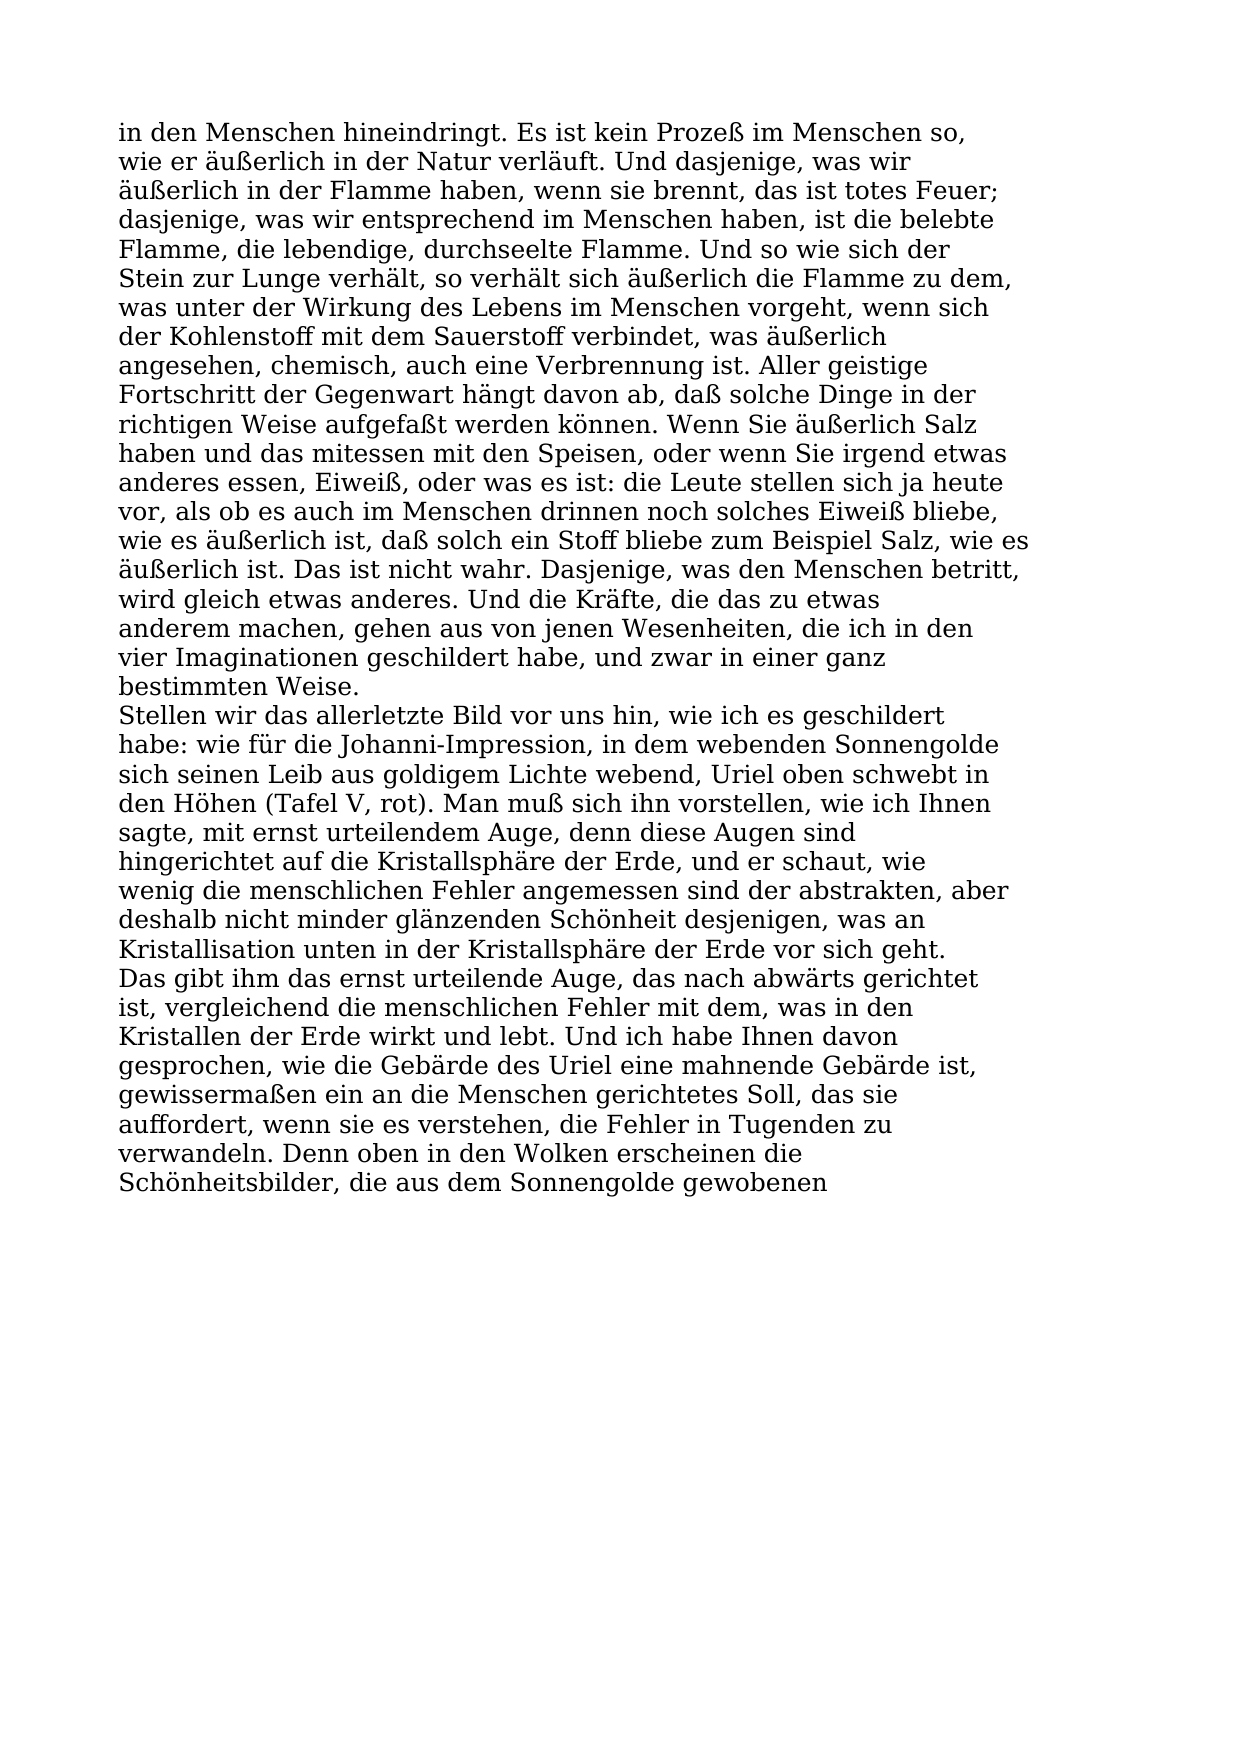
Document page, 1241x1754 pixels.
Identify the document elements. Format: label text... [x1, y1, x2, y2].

text wie es äußerlich ist, daß solch ein Stoff bliebe zum Beispiel Salz, wie es [118, 526, 1122, 556]
text auffordert, wenn sie es verstehen, die Fehler in Tugenden zu [118, 1110, 1122, 1139]
text sich seinen Leib aus goldigem Lichte webend, Uriel oben schwebt in [118, 760, 1122, 789]
text äußerlich ist. Das ist nicht wahr. Dasjenige, was den Menschen betritt, [118, 556, 1122, 585]
text in den Menschen hineindringt. Es ist kein Prozeß im Menschen so, [118, 118, 1122, 147]
text was unter der Wirkung des Lebens im Menschen vorgeht, wenn sich [118, 293, 1122, 322]
text Kristallisation unten in der Kristallsphäre der Erde vor sich geht. [118, 935, 1122, 964]
text den Höhen (Tafel V, rot). Man muß sich ihn vorstellen, wie ich Ihnen [118, 789, 1122, 818]
text Das gibt ihm das ernst urteilende Auge, das nach abwärts gerichtet [118, 964, 1122, 993]
text Stein zur Lunge verhält, so verhält sich äußerlich die Flamme zu dem, [118, 264, 1122, 293]
text gewissermaßen ein an die Menschen gerichtetes Soll, das sie [118, 1081, 1122, 1110]
text Stellen wir das allerletzte Bild vor uns hin, wie ich es geschildert [118, 701, 1122, 731]
text gesprochen, wie die Gebärde des Uriel eine mahnende Gebärde ist, [118, 1051, 1122, 1081]
text der Kohlenstoff mit dem Sauerstoff verbindet, was äußerlich [118, 322, 1122, 351]
text wie er äußerlich in der Natur verläuft. Und dasjenige, was wir [118, 147, 1122, 176]
text verwandeln. Denn oben in den Wolken erscheinen die [118, 1139, 1122, 1168]
text vor, als ob es auch im Menschen drinnen noch solches Eiweiß bliebe, [118, 497, 1122, 526]
text Kristallen der Erde wirkt und lebt. Und ich habe Ihnen davon [118, 1022, 1122, 1051]
text habe: wie für die Johanni-Impression, in dem webenden Sonnengolde [118, 731, 1122, 760]
text haben und das mitessen mit den Speisen, oder wenn Sie irgend etwas [118, 439, 1122, 468]
text wird gleich etwas anderes. Und die Kräfte, die das zu etwas [118, 585, 1122, 614]
text bestimmten Weise. [118, 672, 1122, 701]
text richtigen Weise aufgefaßt werden können. Wenn Sie äußerlich Salz [118, 410, 1122, 439]
text anderes essen, Eiweiß, oder was es ist: die Leute stellen sich ja heute [118, 468, 1122, 497]
text sagte, mit ernst urteilendem Auge, denn diese Augen sind [118, 818, 1122, 847]
text Flamme, die lebendige, durchseelte Flamme. Und so wie sich der [118, 235, 1122, 264]
text ist, vergleichend die menschlichen Fehler mit dem, was in den [118, 993, 1122, 1022]
text Schönheitsbilder, die aus dem Sonnengolde gewobenen [118, 1168, 1122, 1197]
text dasjenige, was wir entsprechend im Menschen haben, ist die belebte [118, 206, 1122, 235]
text Fortschritt der Gegenwart hängt davon ab, daß solche Dinge in der [118, 381, 1122, 410]
text wenig die menschlichen Fehler angemessen sind der abstrakten, aber [118, 876, 1122, 906]
text äußerlich in der Flamme haben, wenn sie brennt, das ist totes Feuer; [118, 176, 1122, 206]
text deshalb nicht minder glänzenden Schönheit desjenigen, was an [118, 906, 1122, 935]
text vier Imaginationen geschildert habe, und zwar in einer ganz [118, 643, 1122, 672]
text anderem machen, gehen aus von jenen Wesenheiten, die ich in den [118, 614, 1122, 643]
text angesehen, chemisch, auch eine Verbrennung ist. Aller geistige [118, 351, 1122, 381]
text hingerichtet auf die Kristallsphäre der Erde, und er schaut, wie [118, 847, 1122, 876]
